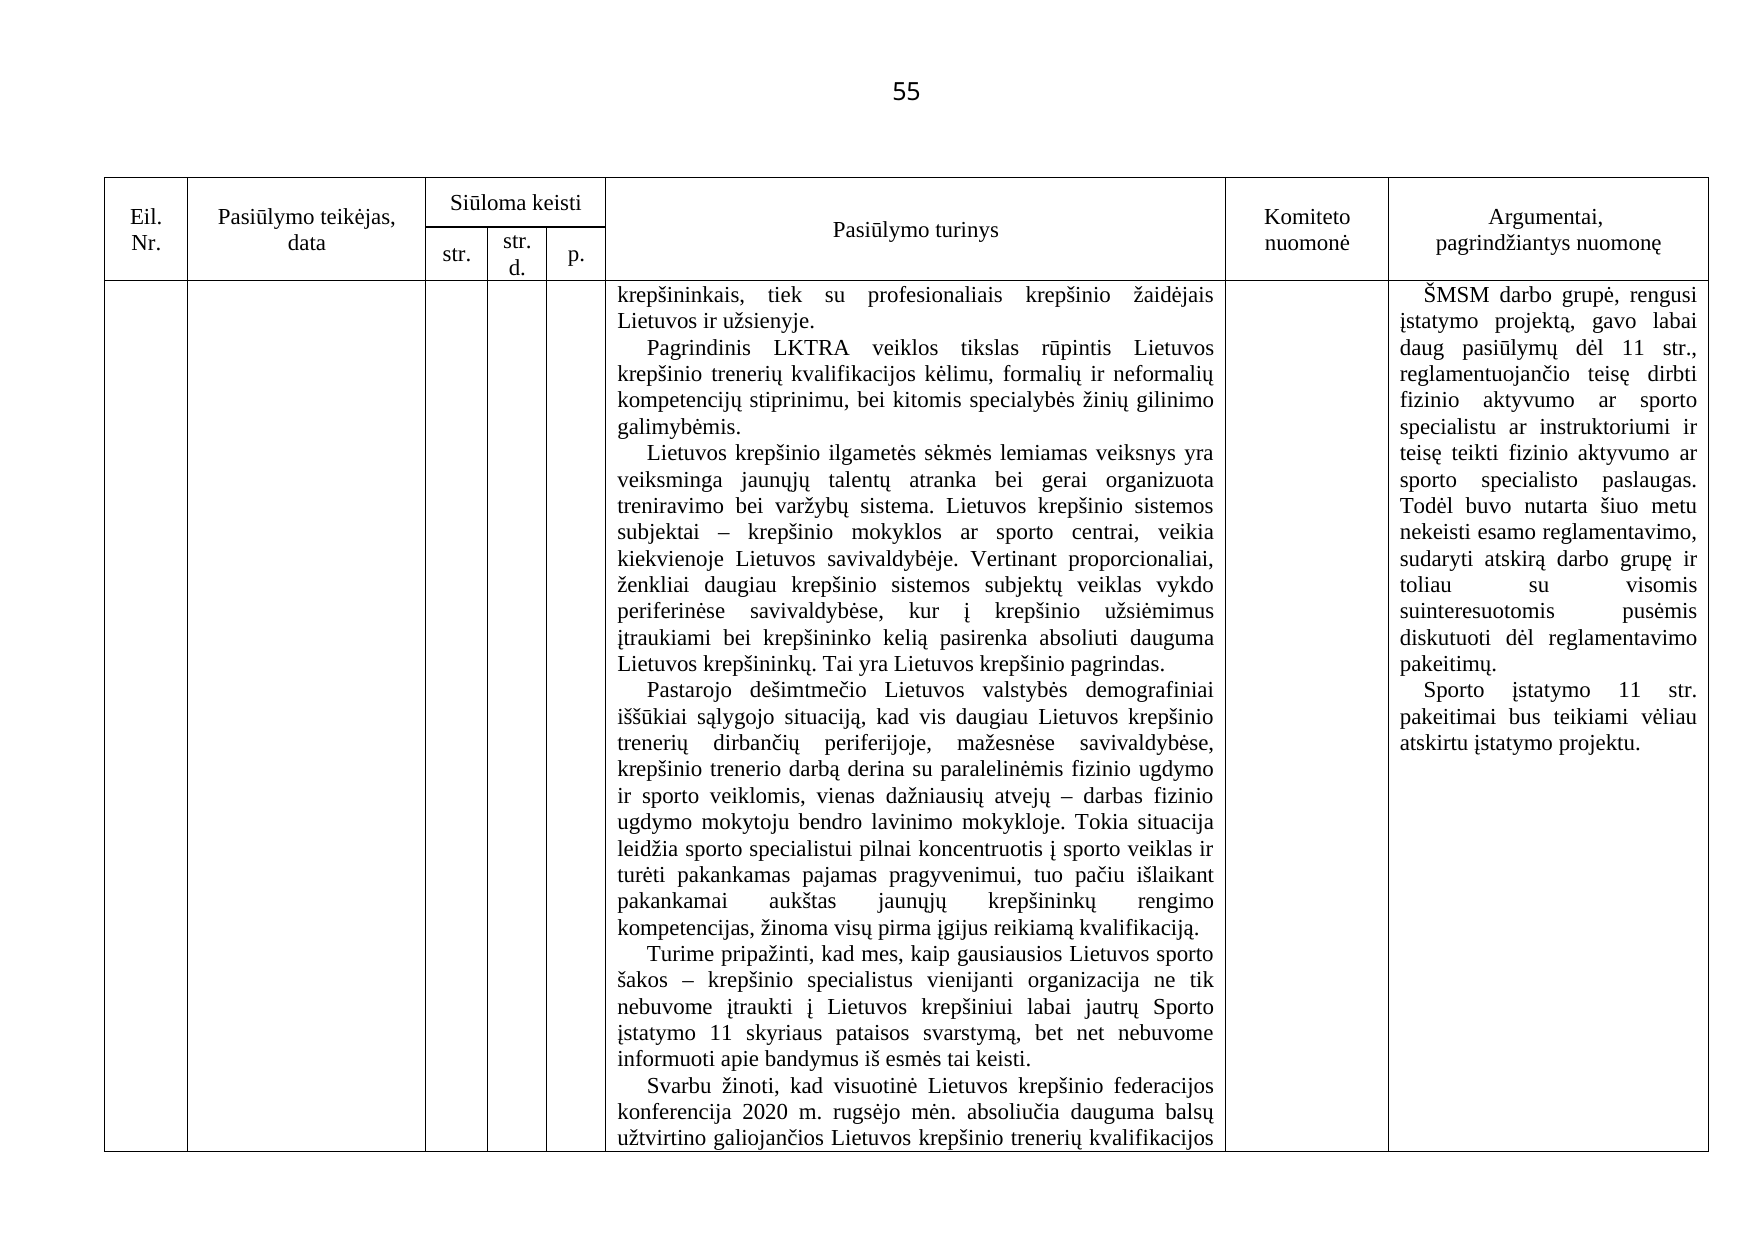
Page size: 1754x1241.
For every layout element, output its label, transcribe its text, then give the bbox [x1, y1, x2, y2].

table_cell [1226, 281, 1388, 1151]
table_cell ŠMSM darbo grupė, rengusi įstatymo projektą, gavo labai daug pasiūlymų dėl 11 str., reglamentuojančio teisę dirbti fizinio aktyvumo ar sporto specialistu ar instruktoriumi ir teisę teikti fizinio aktyvumo ar sporto specialisto paslaugas. Todėl buvo nutarta šiuo metu nekeisti esamo reglamentavimo, sudaryti atskirą darbo grupę ir toliau su visomis suinteresuotomis pusėmis diskutuoti dėl reglamentavimo pakeitimų. Sporto įstatymo 11 str. pakeitimai bus teikiami vėliau atskirtu įstatymo projektu. [1389, 281, 1708, 1151]
table_cell str. [426, 228, 487, 280]
table_header Komiteto nuomonė [1226, 178, 1388, 280]
table_cell str. d. [488, 228, 546, 280]
table_header Pasiūlymo teikėjas, data [188, 178, 425, 280]
table_header Argumentai, pagrindžiantys nuomonę [1389, 178, 1708, 280]
table_cell [188, 281, 425, 1151]
table_header Siūloma keisti [426, 178, 605, 226]
table_cell [426, 281, 487, 1151]
table_header Pasiūlymo turinys [606, 178, 1225, 280]
table_cell p. [547, 228, 605, 280]
table_cell [105, 281, 187, 1151]
table_cell [547, 281, 605, 1151]
table_header Eil. Nr. [105, 178, 187, 280]
table_cell [488, 281, 546, 1151]
table_cell krepšininkais, tiek su profesionaliais krepšinio žaidėjais Lietuvos ir užsienyje. Pagrindinis LKTRA veiklos tikslas rūpintis Lietuvos krepšinio trenerių kvalifikacijos kėlimu, formalių ir neformalių kompetencijų stiprinimu, bei kitomis specialybės žinių gilinimo galimybėmis. Lietuvos krepšinio ilgametės sėkmės lemiamas veiksnys yra veiksminga jaunųjų talentų atranka bei gerai organizuota treniravimo bei varžybų sistema. Lietuvos krepšinio sistemos subjektai – krepšinio mokyklos ar sporto centrai, veikia kiekvienoje Lietuvos savivaldybėje. Vertinant proporcionaliai, ženkliai daugiau krepšinio sistemos subjektų veiklas vykdo periferinėse savivaldybėse, kur į krepšinio užsiėmimus įtraukiami bei krepšininko kelią pasirenka absoliuti dauguma Lietuvos krepšininkų. Tai yra Lietuvos krepšinio pagrindas. Pastarojo dešimtmečio Lietuvos valstybės demografiniai iššūkiai sąlygojo situaciją, kad vis daugiau Lietuvos krepšinio trenerių dirbančių periferijoje, mažesnėse savivaldybėse, krepšinio trenerio darbą derina su paralelinėmis fizinio ugdymo ir sporto veiklomis, vienas dažniausių atvejų – darbas fizinio ugdymo mokytoju bendro lavinimo mokykloje. Tokia situacija leidžia sporto specialistui pilnai koncentruotis į sporto veiklas ir turėti pakankamas pajamas pragyvenimui, tuo pačiu išlaikant pakankamai aukštas jaunųjų krepšininkų rengimo kompetencijas, žinoma visų pirma įgijus reikiamą kvalifikaciją. Turime pripažinti, kad mes, kaip gausiausios Lietuvos sporto šakos – krepšinio specialistus vienijanti organizacija ne tik nebuvome įtraukti į Lietuvos krepšiniui labai jautrų Sporto įstatymo 11 skyriaus pataisos svarstymą, bet net nebuvome informuoti apie bandymus iš esmės tai keisti. Svarbu žinoti, kad visuotinė Lietuvos krepšinio federacijos konferencija 2020 m. rugsėjo mėn. absoliučia dauguma balsų užtvirtino galiojančios Lietuvos krepšinio trenerių kvalifikacijos [606, 281, 1225, 1151]
